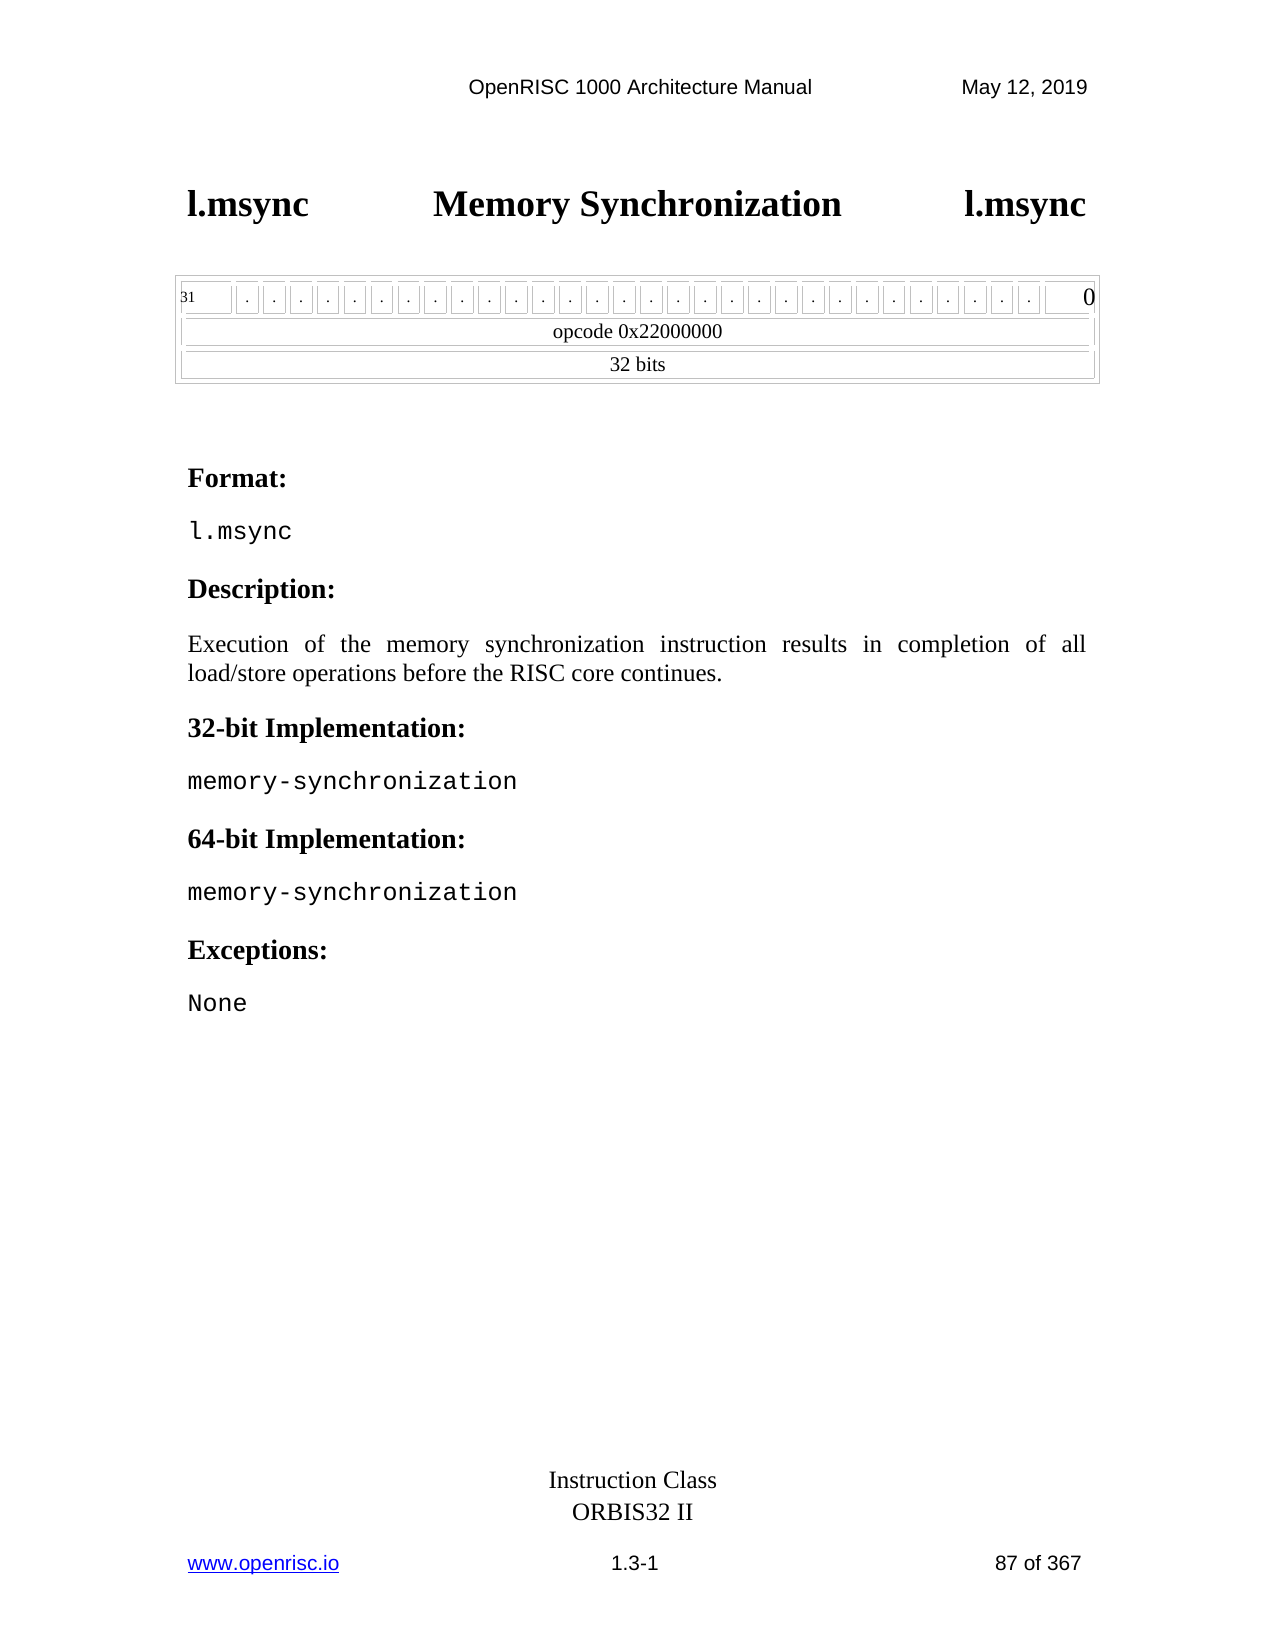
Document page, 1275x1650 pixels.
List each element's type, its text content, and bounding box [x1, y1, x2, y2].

text 32-bit Implementation: [187, 712, 1087, 744]
text Execution of the memory synchronization instruction results in completion of all load/store operations before the RISC core continues. [187, 629, 1087, 687]
text 64-bit Implementation: [187, 822, 1087, 855]
text Exceptions: [187, 933, 1087, 965]
text Description: [187, 572, 1087, 604]
text memory-synchronization [187, 769, 1087, 797]
text memory-synchronization [187, 880, 1087, 908]
text l.msync [187, 518, 1087, 547]
text Format: [187, 461, 1087, 493]
text None [187, 990, 1087, 1019]
